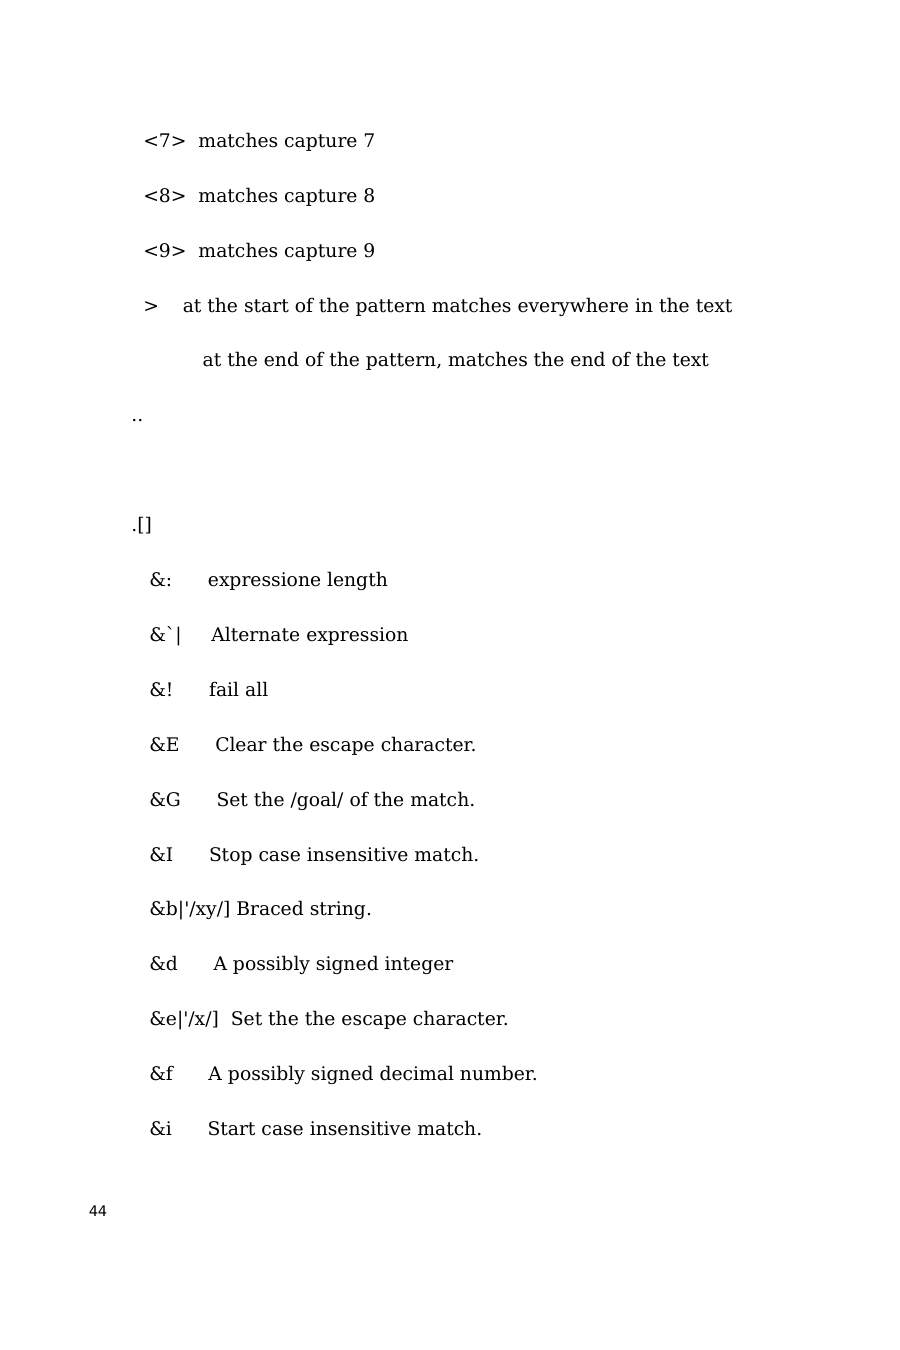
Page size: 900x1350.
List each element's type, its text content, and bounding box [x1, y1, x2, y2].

text <9> matches capture 9 [88, 240, 752, 262]
text &f A possibly signed decimal number. [88, 1063, 752, 1085]
text > at the start of the pattern matches everywhere in the text [88, 294, 752, 316]
text at the end of the pattern, matches the end of the text [88, 349, 752, 371]
text &: expressione length [88, 569, 752, 591]
text &b|'/xy/] Braced string. [88, 898, 752, 920]
text &E Clear the escape character. [88, 734, 752, 756]
text &! fail all [88, 679, 752, 701]
text &e|'/x/] Set the the escape character. [88, 1008, 752, 1030]
text &i Start case insensitive match. [88, 1118, 752, 1140]
text &`| Alternate expression [88, 624, 752, 646]
text &I Stop case insensitive match. [88, 843, 752, 865]
text .[] [88, 514, 752, 536]
text &d A possibly signed integer [88, 953, 752, 975]
text <8> matches capture 8 [88, 185, 752, 207]
text &G Set the /goal/ of the match. [88, 789, 752, 811]
text .. [88, 404, 752, 426]
text <7> matches capture 7 [88, 130, 752, 152]
